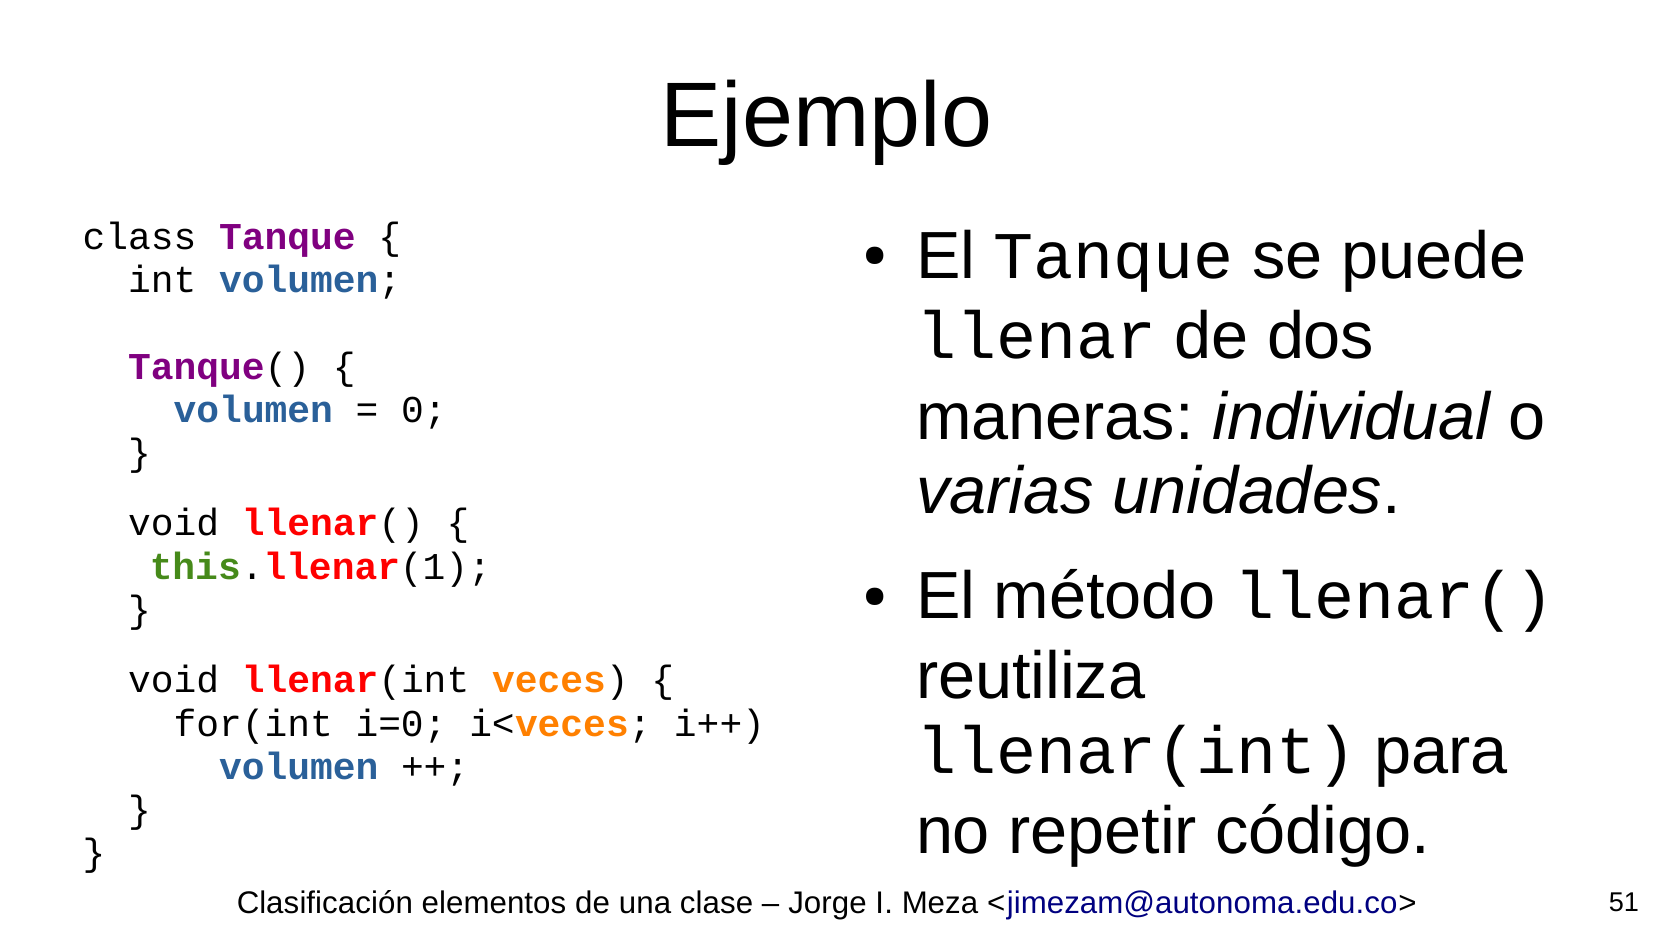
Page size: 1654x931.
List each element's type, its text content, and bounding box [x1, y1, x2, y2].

list El Tanque se puede llenar de dos maneras: individual o varias unidades. El método llenar() reutiliza llenar(int) para no repetir código. [845, 217, 1572, 879]
list class Tanque { int volumen; Tanque() { volumen = 0; } void llenar() { this.llenar(1); } void llenar(int veces) { for(int i=0; i<veces; i++) volumen ++; } } [82, 217, 809, 879]
title Ejemplo [82, 37, 1571, 193]
